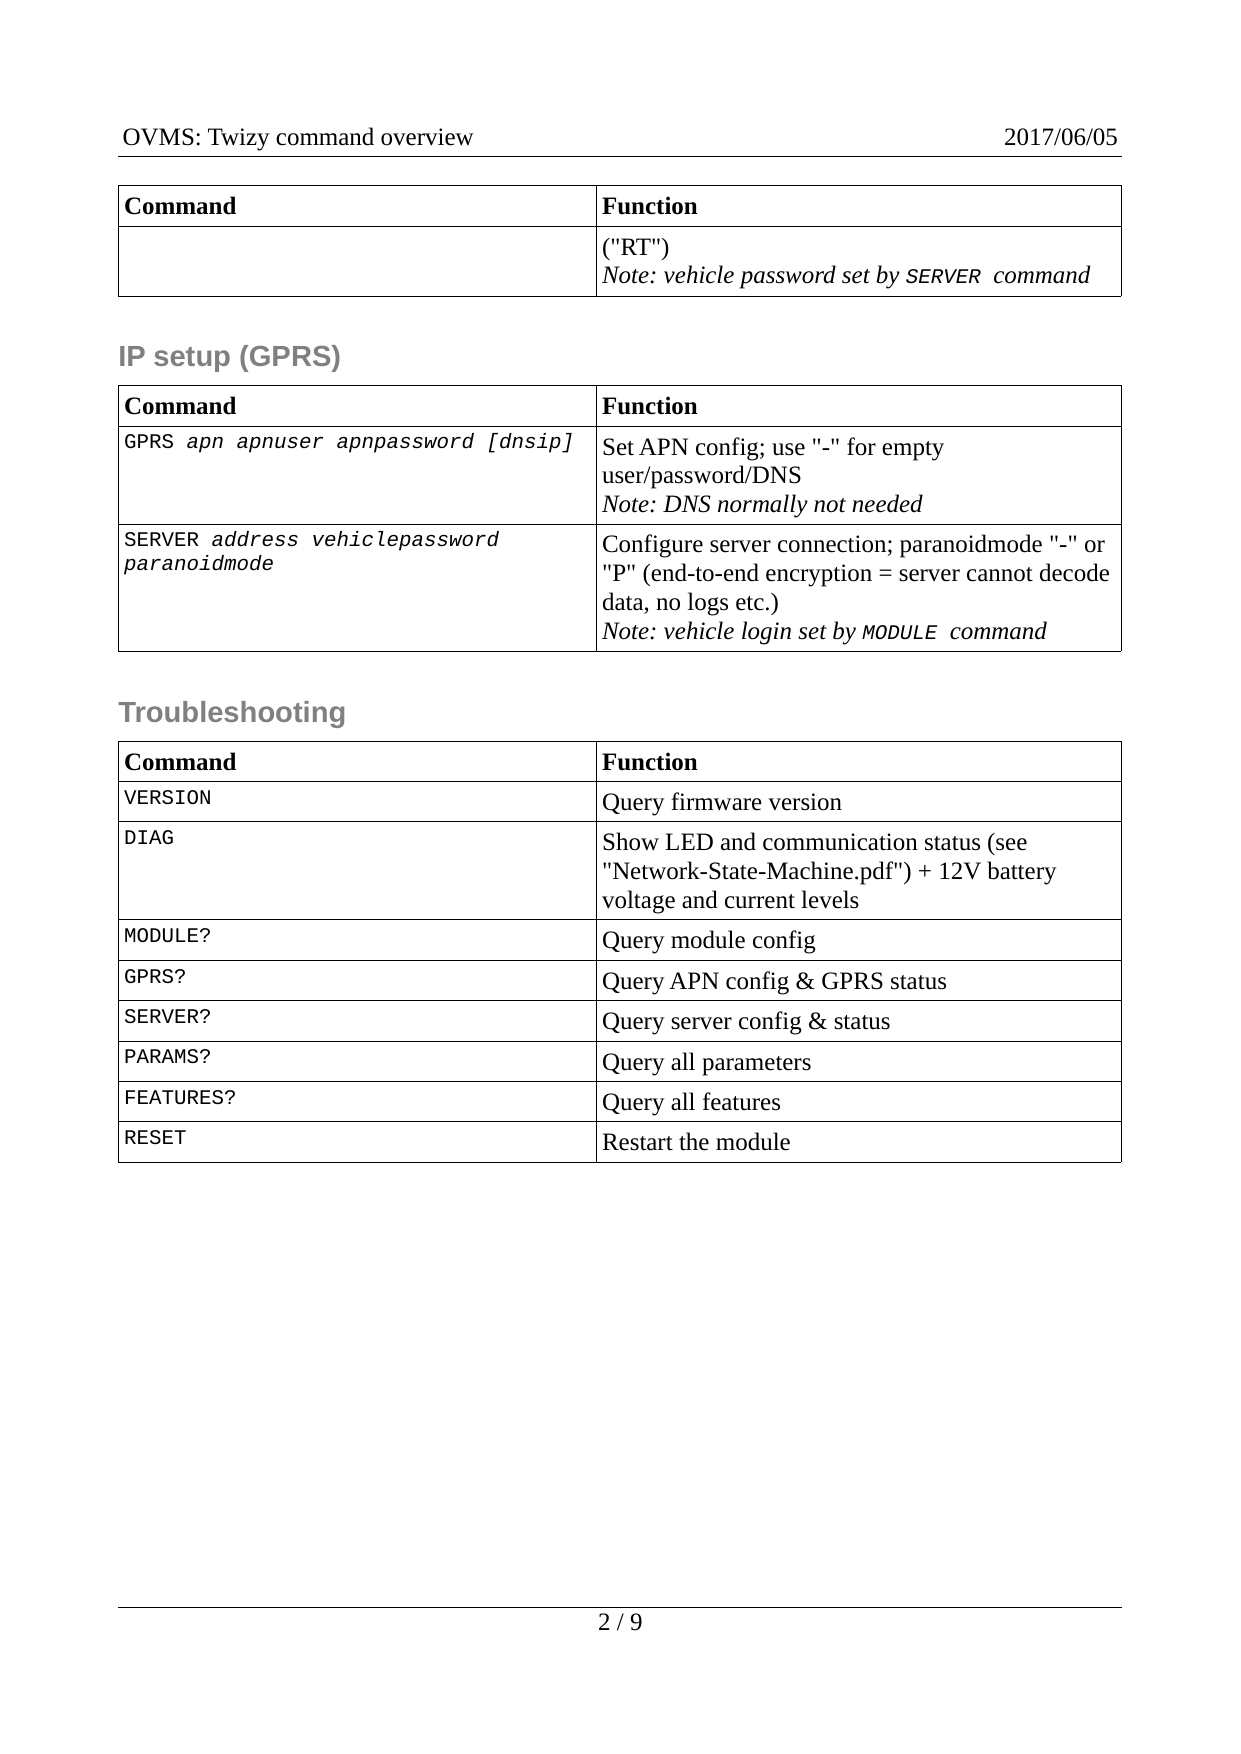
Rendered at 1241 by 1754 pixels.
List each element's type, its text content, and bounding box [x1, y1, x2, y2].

table_cell ("RT") Note: vehicle password set by SERVER command [597, 227, 1121, 296]
table_cell Restart the module [597, 1122, 1121, 1162]
table_cell GPRS apn apnuser apnpassword [dnsip] [119, 427, 596, 523]
table_cell GPRS? [119, 961, 596, 1000]
table_cell VERSION [119, 782, 596, 821]
table_header Command [119, 742, 596, 781]
table_header Function [597, 742, 1121, 781]
table_cell MODULE? [119, 920, 596, 960]
table_cell Query APN config & GPRS status [597, 961, 1121, 1000]
table_cell Show LED and communication status (see "Network-State-Machine.pdf") + 12V battery voltage and current levels [597, 822, 1121, 919]
subtitle IP setup (GPRS) [118, 339, 1122, 373]
table_cell DIAG [119, 822, 596, 919]
table_cell Query server config & status [597, 1001, 1121, 1041]
table_cell Query all features [597, 1082, 1121, 1121]
table_cell RESET [119, 1122, 596, 1162]
table_header Command [119, 186, 596, 226]
table_cell Query all parameters [597, 1042, 1121, 1081]
table_header Function [597, 186, 1121, 226]
table_cell Query module config [597, 920, 1121, 960]
table_cell FEATURES? [119, 1082, 596, 1121]
table_cell Query firmware version [597, 782, 1121, 821]
table_cell Set APN config; use "-" for empty user/password/DNS Note: DNS normally not needed [597, 427, 1121, 523]
table_cell SERVER address vehiclepassword paranoidmode [119, 525, 596, 651]
subtitle Troubleshooting [118, 694, 1122, 728]
table_cell Configure server connection; paranoidmode "-" or "P" (end-to-end encryption = server cannot decode data, no logs etc.) Note: vehicle login set by MODULE command [597, 525, 1121, 651]
table_cell [119, 227, 596, 296]
table_cell PARAMS? [119, 1042, 596, 1081]
table_header Function [597, 386, 1121, 426]
table_header Command [119, 386, 596, 426]
table_cell SERVER? [119, 1001, 596, 1041]
